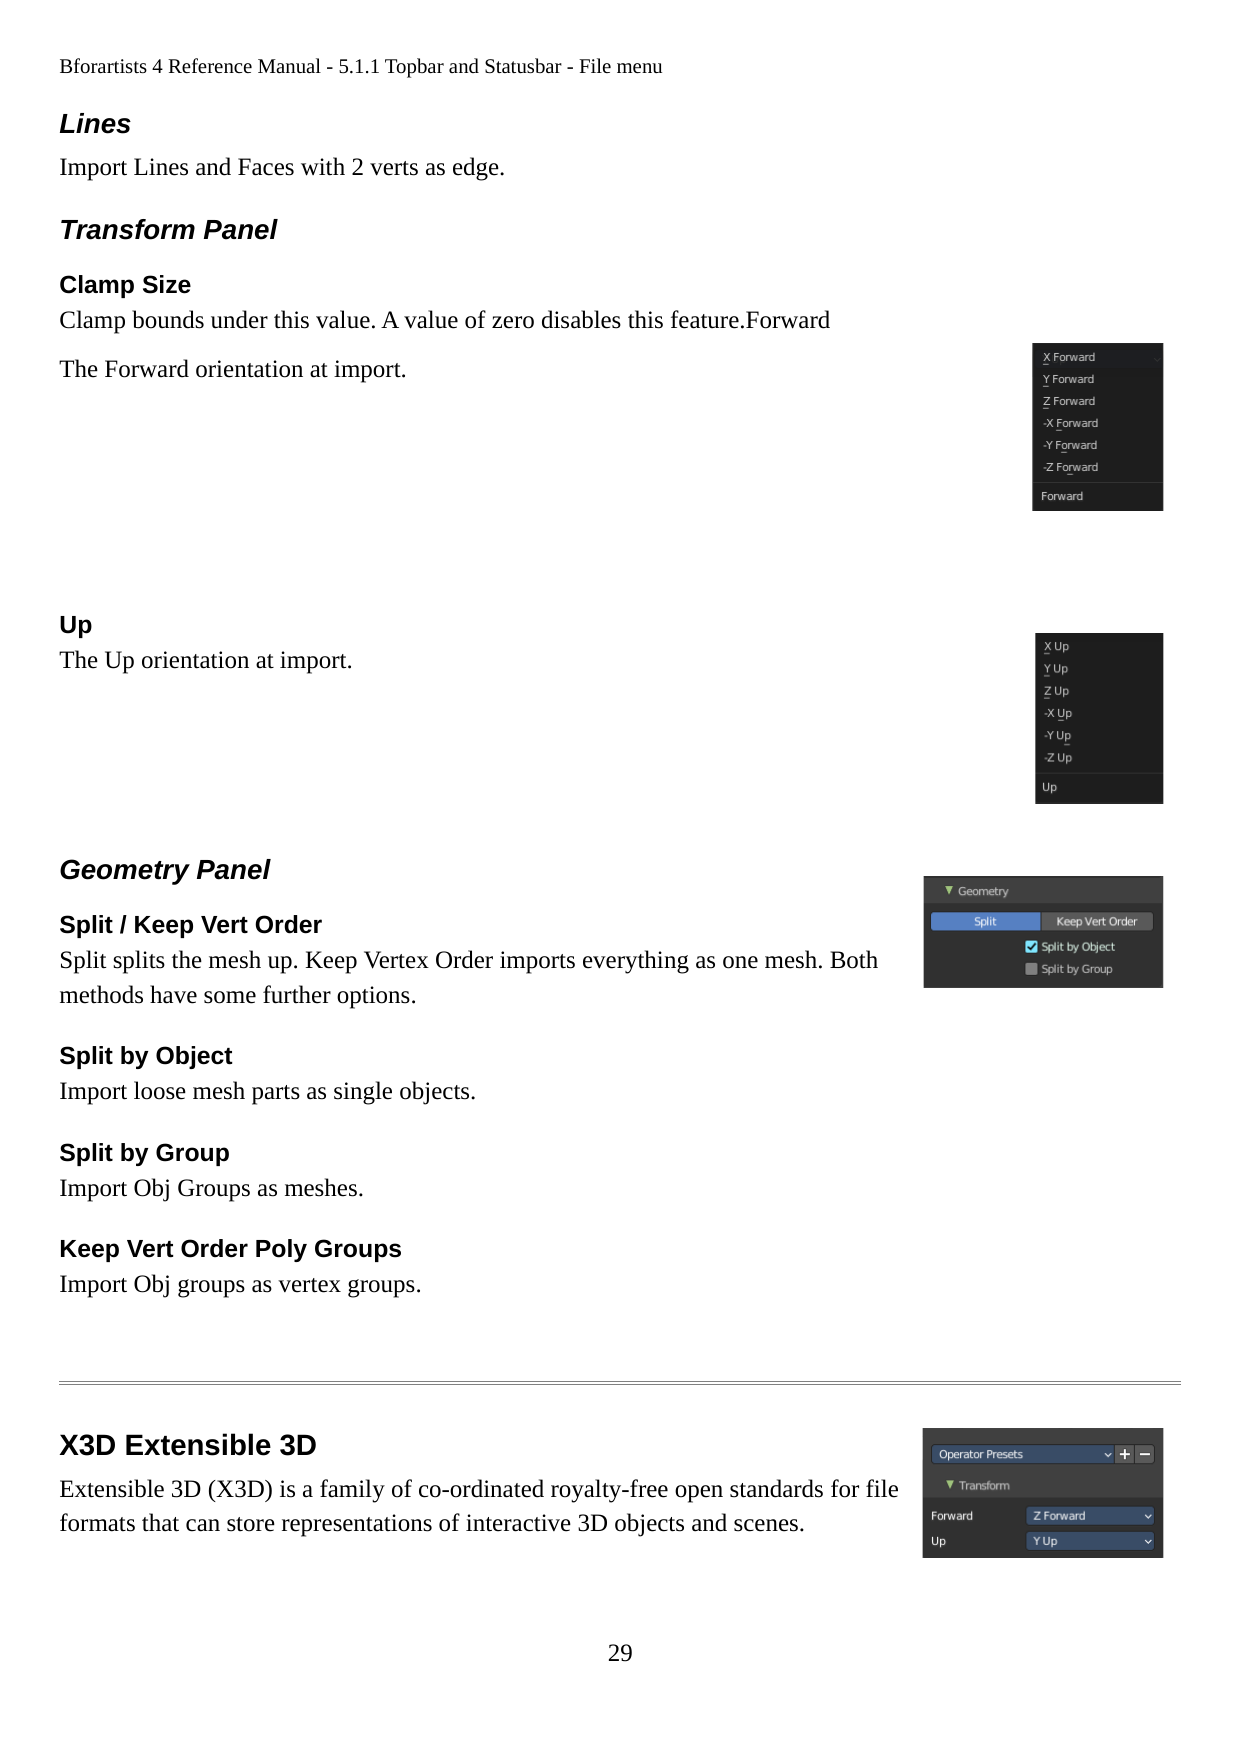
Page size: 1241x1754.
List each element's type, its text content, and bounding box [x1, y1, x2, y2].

subtitle Clamp Size [59, 270, 1181, 299]
text Import Obj groups as vertex groups. [59, 1269, 1181, 1298]
subtitle Split by Group [59, 1138, 1181, 1166]
text The Forward orientation at import. [59, 354, 1032, 383]
text The Up orientation at import. [59, 645, 1035, 674]
picture [922, 1428, 1164, 1558]
subtitle Transform Panel [59, 213, 1181, 245]
text Split splits the mesh up. Keep Vertex Order imports everything as one mesh. Both methods have some further options. [59, 945, 1181, 1009]
subtitle Keep Vert Order Poly Groups [59, 1234, 1181, 1263]
text Import Obj Groups as meshes. [59, 1173, 1181, 1201]
text Import Lines and Faces with 2 verts as edge. [59, 152, 1181, 181]
subtitle X3D Extensible 3D [59, 1428, 922, 1462]
picture [1032, 343, 1164, 511]
subtitle Split by Object [59, 1041, 1181, 1070]
subtitle Geometry Panel [59, 854, 1181, 886]
subtitle Up [59, 610, 1181, 639]
text Clamp bounds under this value. A value of zero disables this feature.Forward [59, 305, 1181, 334]
subtitle Lines [59, 107, 1181, 139]
picture [1035, 633, 1164, 804]
text Import loose mesh parts as single objects. [59, 1076, 1181, 1105]
subtitle [1164, 911, 1181, 939]
text Extensible 3D (X3D) is a family of co-ordinated royalty-free open standards for file formats that can store representations of interactive 3D objects and scenes. [59, 1474, 922, 1537]
picture [923, 876, 1164, 988]
subtitle Split / Keep Vert Order [59, 911, 923, 939]
subtitle [1164, 1428, 1181, 1462]
